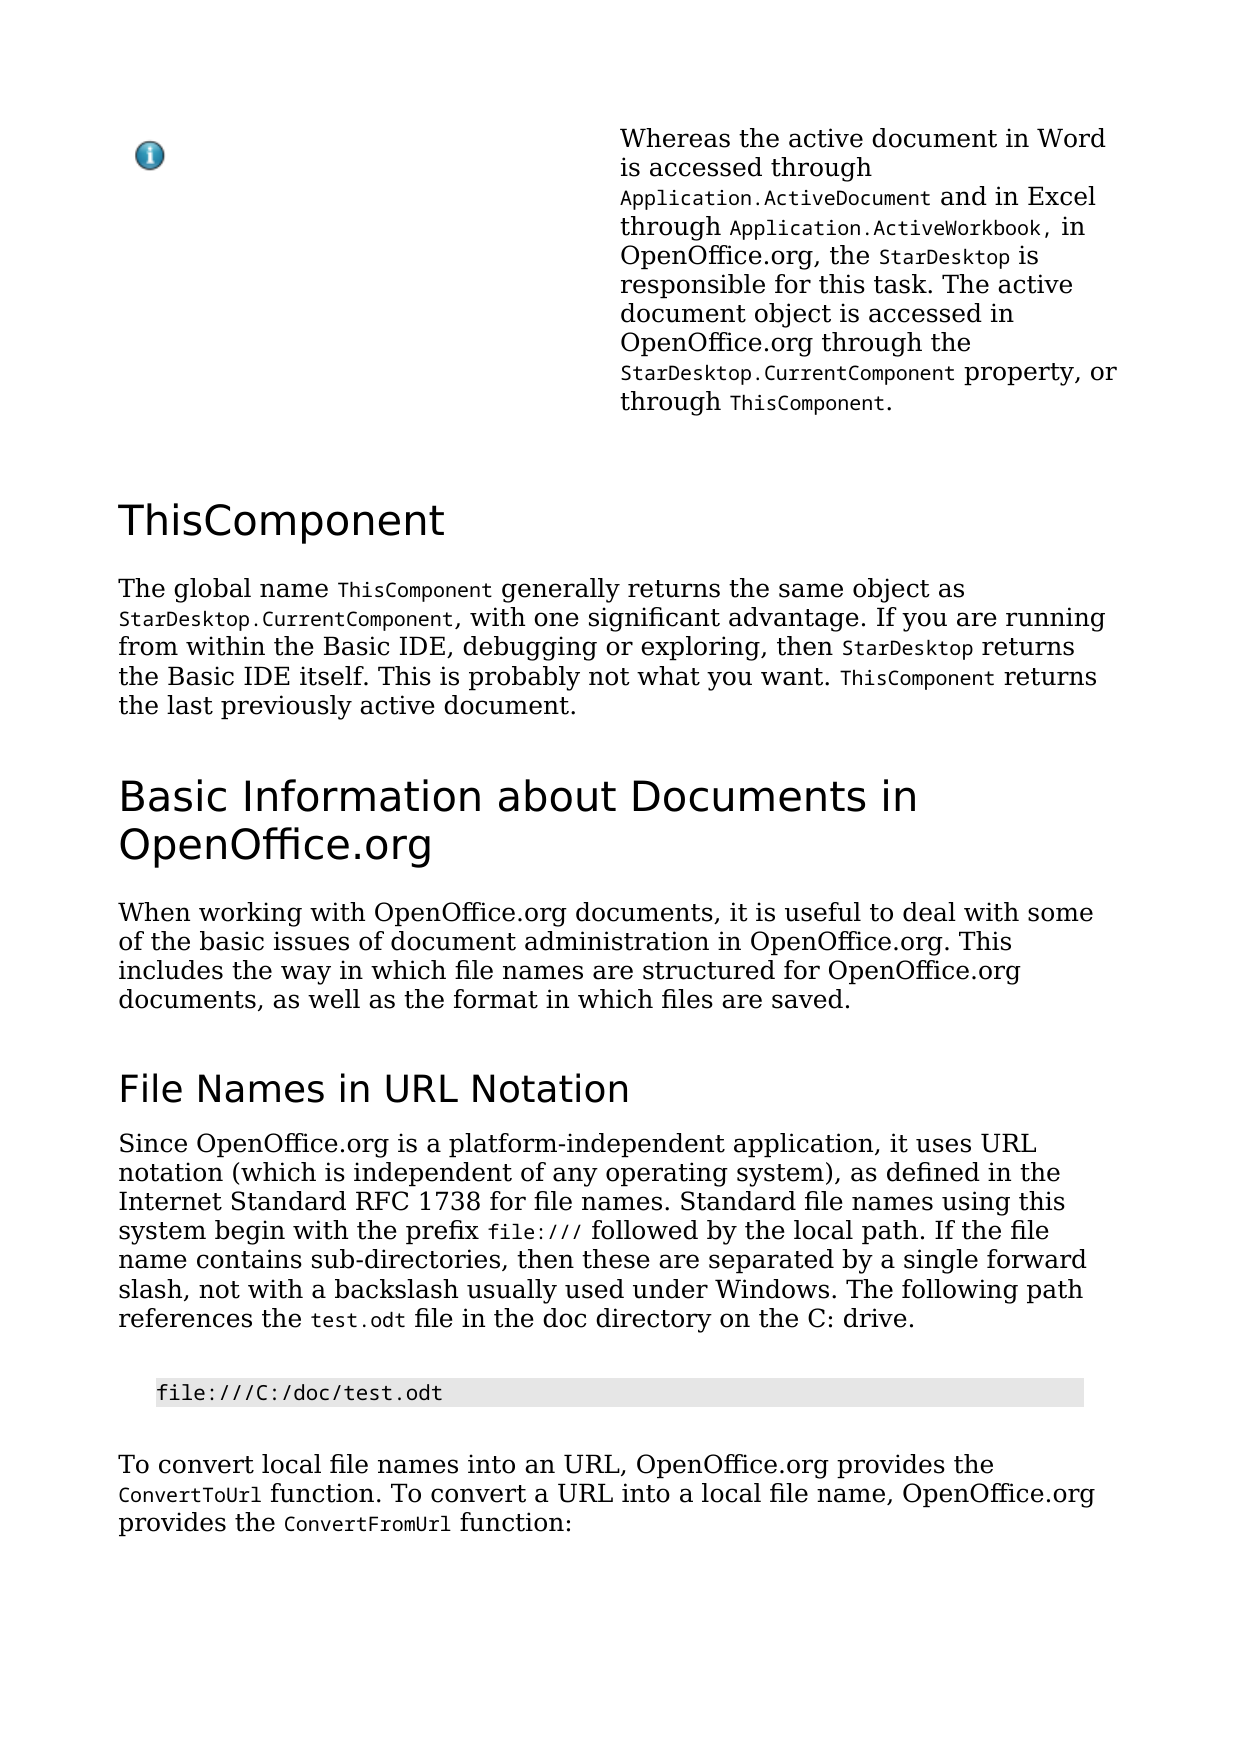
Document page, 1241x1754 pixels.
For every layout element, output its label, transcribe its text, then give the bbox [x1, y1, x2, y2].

subtitle ThisComponent [118, 497, 1122, 546]
table_header Whereas the active document in Word is accessed through Application.ActiveDocument and in Excel through Application.ActiveWorkbook, in OpenOffice.org, the StarDesktop is responsible for this task. The active document object is accessed in OpenOffice.org through the StarDesktop.CurrentComponent property, or through ThisComponent. [620, 118, 1122, 423]
text file:///C:/doc/test.odt [156, 1378, 1084, 1407]
text The global name ThisComponent generally returns the same object as StarDesktop.CurrentComponent, with one significant advantage. If you are running from within the Basic IDE, debugging or exploring, then StarDesktop returns the Basic IDE itself. This is probably not what you want. ThisComponent returns the last previously active document. [118, 574, 1122, 720]
table_header [118, 118, 620, 423]
subtitle File Names in URL Notation [118, 1067, 1122, 1111]
text Since OpenOffice.org is a platform-independent application, it uses URL notation (which is independent of any operating system), as defined in the Internet Standard RFC 1738 for file names. Standard file names using this system begin with the prefix file:/// followed by the local path. If the file name contains sub-directories, then these are separated by a single forward slash, not with a backslash usually used under Windows. The following path references the test.odt file in the doc directory on the C: drive. [118, 1129, 1122, 1333]
picture [118, 124, 182, 188]
subtitle Basic Information about Documents in OpenOffice.org [118, 772, 1122, 869]
text To convert local file names into an URL, OpenOffice.org provides the ConvertToUrl function. To convert a URL into a local file name, OpenOffice.org provides the ConvertFromUrl function: [118, 1450, 1122, 1538]
text When working with OpenOffice.org documents, it is useful to deal with some of the basic issues of document administration in OpenOffice.org. This includes the way in which file names are structured for OpenOffice.org documents, as well as the format in which files are saved. [118, 898, 1122, 1015]
